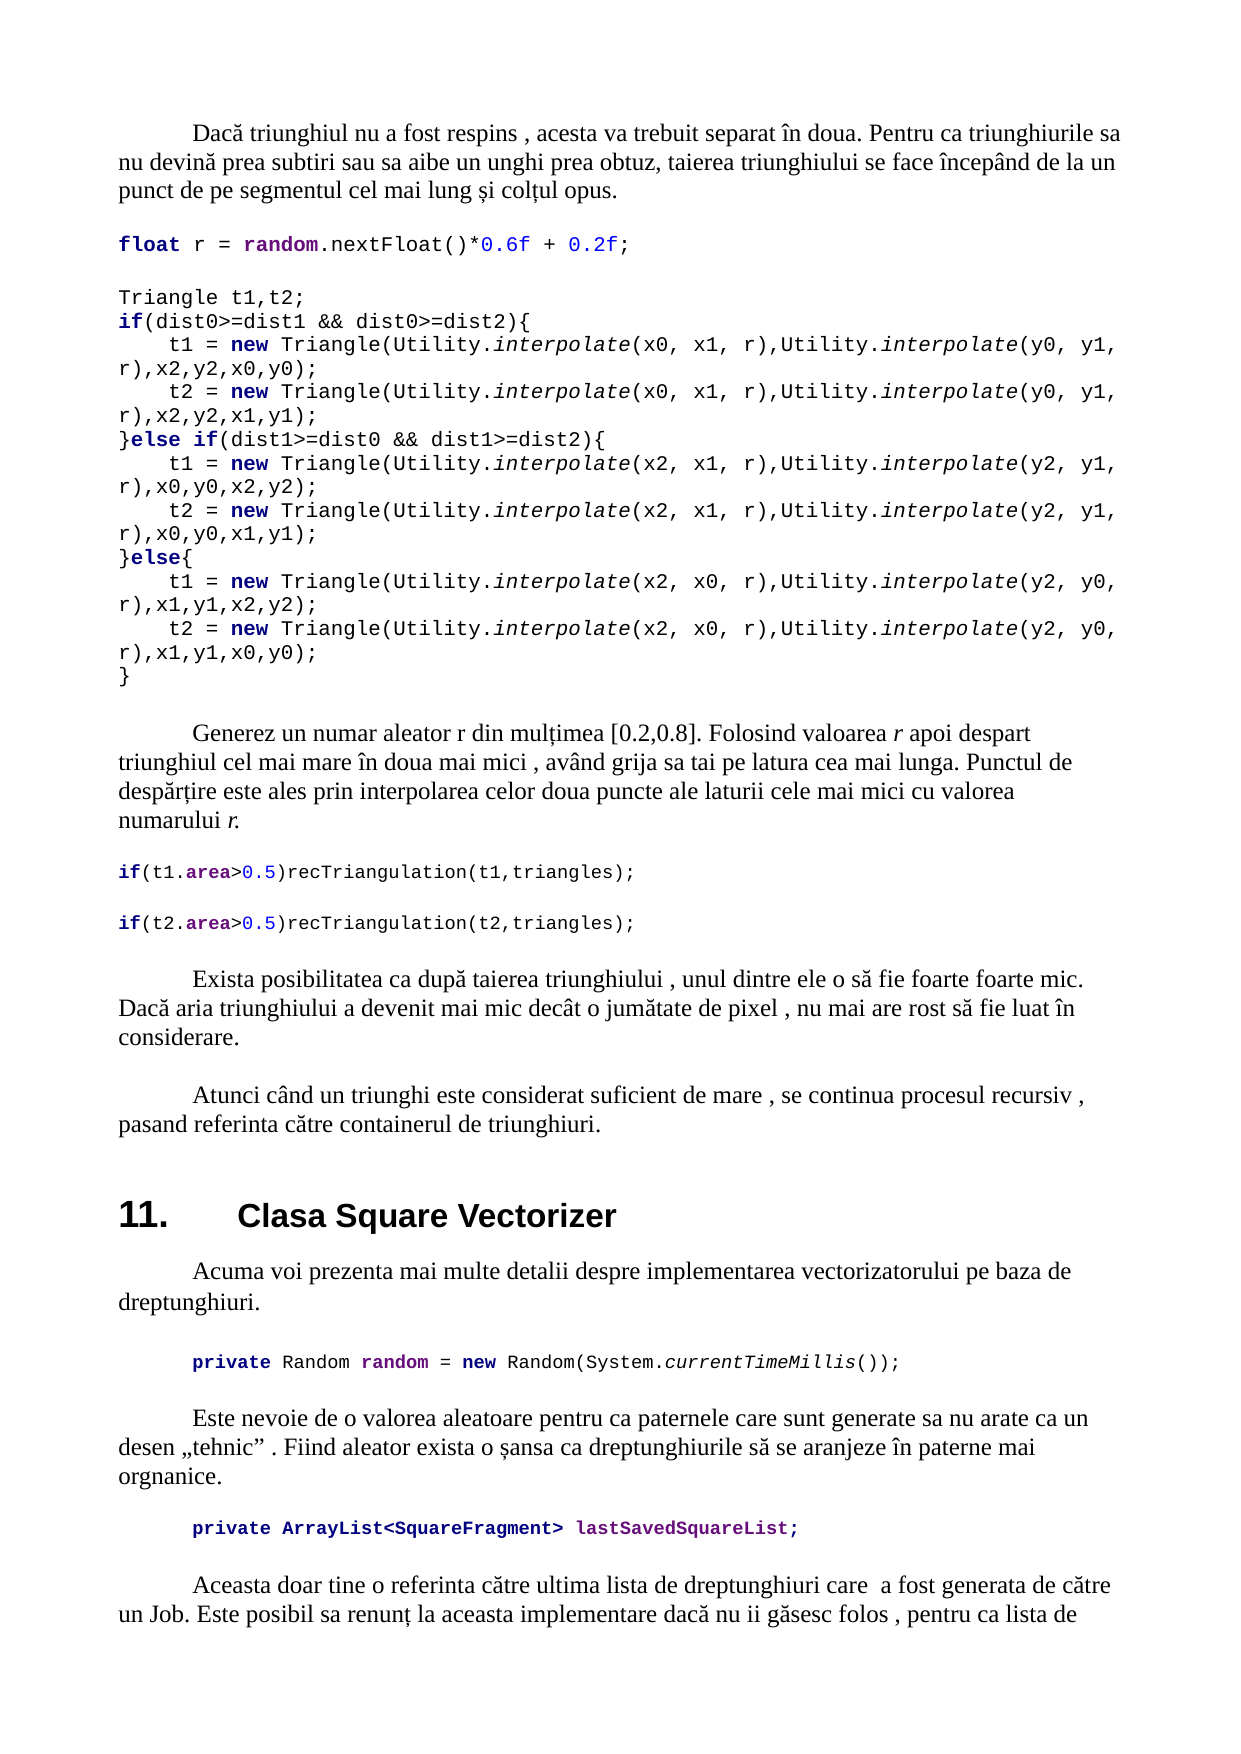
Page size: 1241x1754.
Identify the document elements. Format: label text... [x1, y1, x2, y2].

text t2 = new Triangle(Utility.interpolate(x0, x1, r),Utility.interpolate(y0, y1, r),x2,y2,x1,y1); [118, 382, 1122, 429]
text Acuma voi prezenta mai multe detalii despre implementarea vectorizatorului pe baza de dreptunghiuri. [118, 1248, 1122, 1315]
subtitle Clasa Square Vectorizer [118, 1192, 1122, 1236]
text if(dist0>=dist1 && dist0>=dist2){ [118, 311, 1122, 334]
text Dacă triunghiul nu a fost respins , acesta va trebuit separat în doua. Pentru ca triunghiurile sa nu devină prea subtiri sau sa aibe un unghi prea obtuz, taierea triunghiului se face începând de la un punct de pe segmentul cel mai lung și colțul opus. [118, 118, 1122, 204]
text Exista posibilitatea ca după taierea triunghiului , unul dintre ele o să fie foarte foarte mic. Dacă aria triunghiului a devenit mai mic decât o jumătate de pixel , nu mai are rost să fie luat în considerare. [118, 964, 1122, 1051]
text private Random random = new Random(System.currentTimeMillis()); [118, 1345, 1122, 1374]
text t2 = new Triangle(Utility.interpolate(x2, x1, r),Utility.interpolate(y2, y1, r),x0,y0,x1,y1); [118, 500, 1122, 547]
text Aceasta doar tine o referinta către ultima lista de dreptunghiuri care a fost generata de către un Job. Este posibil sa renunț la aceasta implementare dacă nu ii găsesc folos , pentru ca lista de [118, 1570, 1122, 1627]
text t1 = new Triangle(Utility.interpolate(x2, x0, r),Utility.interpolate(y2, y0, r),x1,y1,x2,y2); [118, 571, 1122, 618]
text private ArrayList<SquareFragment> lastSavedSquareList; [118, 1519, 1122, 1540]
text } [118, 665, 1122, 689]
text if(t1.area>0.5)recTriangulation(t1,triangles); [118, 863, 1122, 884]
text }else{ [118, 547, 1122, 571]
text Este nevoie de o valorea aleatoare pentru ca paternele care sunt generate sa nu arate ca un desen „tehnic” . Fiind aleator exista o șansa ca dreptunghiurile să se aranjeze în paterne mai orgnanice. [118, 1403, 1122, 1490]
text if(t2.area>0.5)recTriangulation(t2,triangles); [118, 914, 1122, 935]
text float r = random.nextFloat()*0.6f + 0.2f; [118, 234, 1122, 257]
text Atunci când un triunghi este considerat suficient de mare , se continua procesul recursiv , pasand referinta către containerul de triunghiuri. [118, 1080, 1122, 1138]
text Triangle t1,t2; [118, 287, 1122, 311]
text }else if(dist1>=dist0 && dist1>=dist2){ [118, 429, 1122, 452]
text t2 = new Triangle(Utility.interpolate(x2, x0, r),Utility.interpolate(y2, y0, r),x1,y1,x0,y0); [118, 618, 1122, 665]
text t1 = new Triangle(Utility.interpolate(x2, x1, r),Utility.interpolate(y2, y1, r),x0,y0,x2,y2); [118, 452, 1122, 500]
text t1 = new Triangle(Utility.interpolate(x0, x1, r),Utility.interpolate(y0, y1, r),x2,y2,x0,y0); [118, 334, 1122, 382]
text Generez un numar aleator r din mulțimea [0.2,0.8]. Folosind valoarea r apoi despart triunghiul cel mai mare în doua mai mici , având grija sa tai pe latura cea mai lunga. Punctul de despărțire este ales prin interpolarea celor doua puncte ale laturii cele mai mici cu valorea numarului r. [118, 718, 1122, 833]
